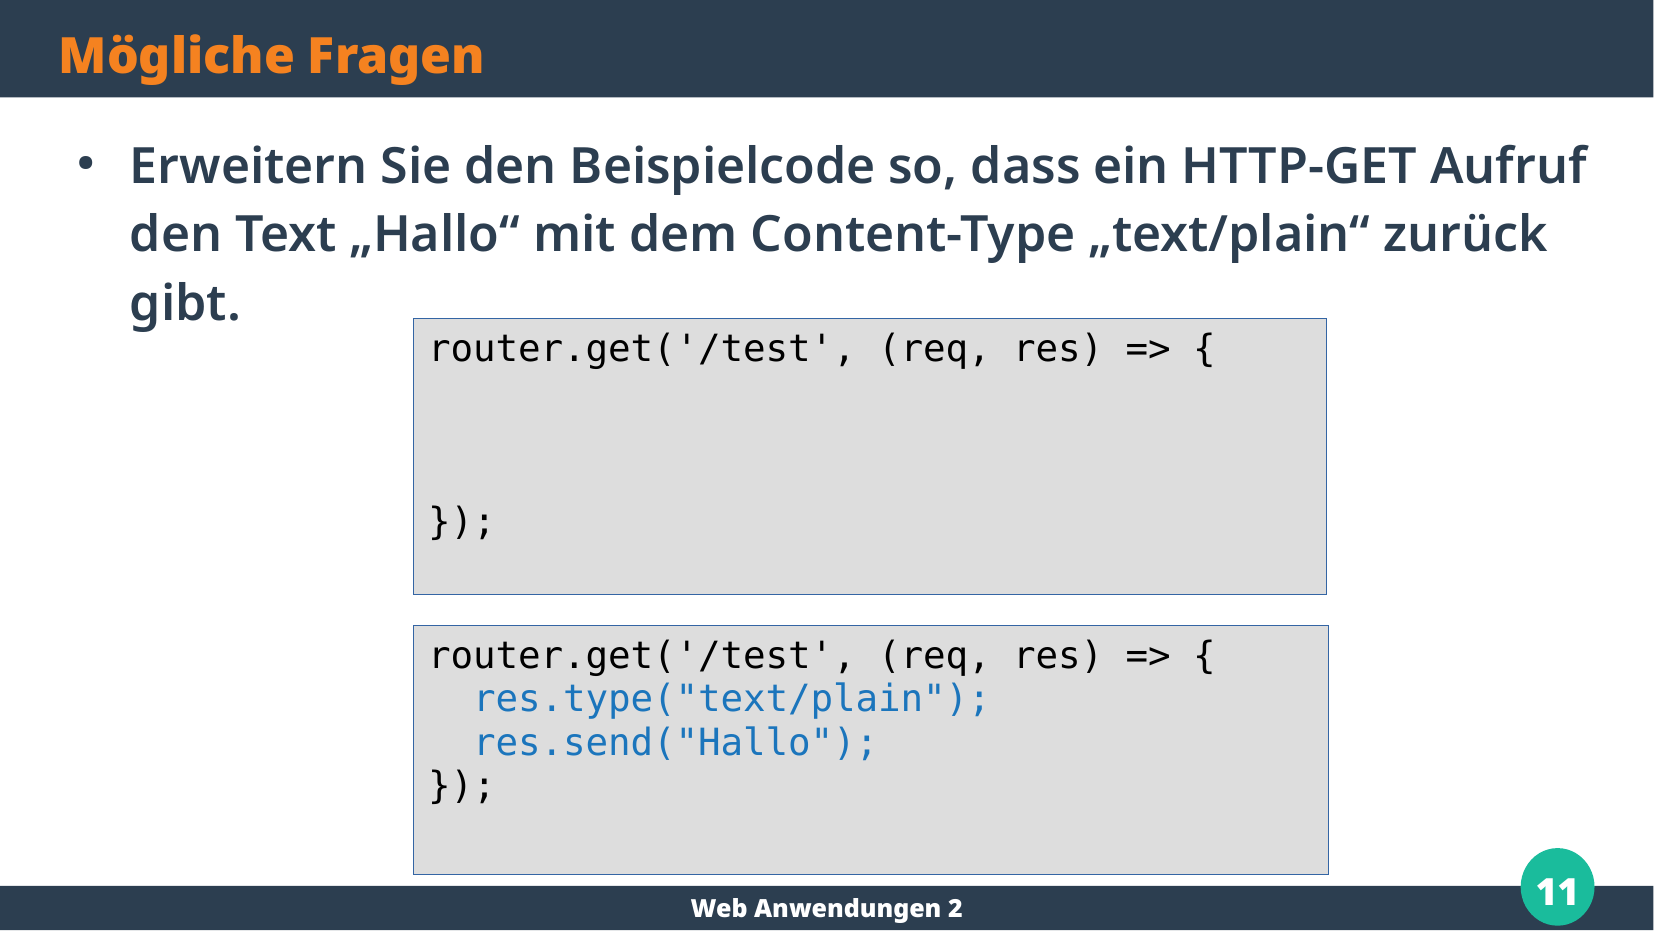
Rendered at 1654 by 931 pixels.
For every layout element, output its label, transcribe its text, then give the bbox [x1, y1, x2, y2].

title Mögliche Fragen [59, 8, 1595, 89]
list Erweitern Sie den Beispielcode so, dass ein HTTP-GET Aufruf den Text „Hallo“ mit dem Content-Type „text/plain“ zurück gibt. [59, 129, 1595, 864]
text_box router.get('/test', (req, res) => { res.type("text/plain"); res.send("Hallo"); }); [413, 625, 1329, 875]
text_box router.get('/test', (req, res) => { }); [413, 318, 1327, 595]
